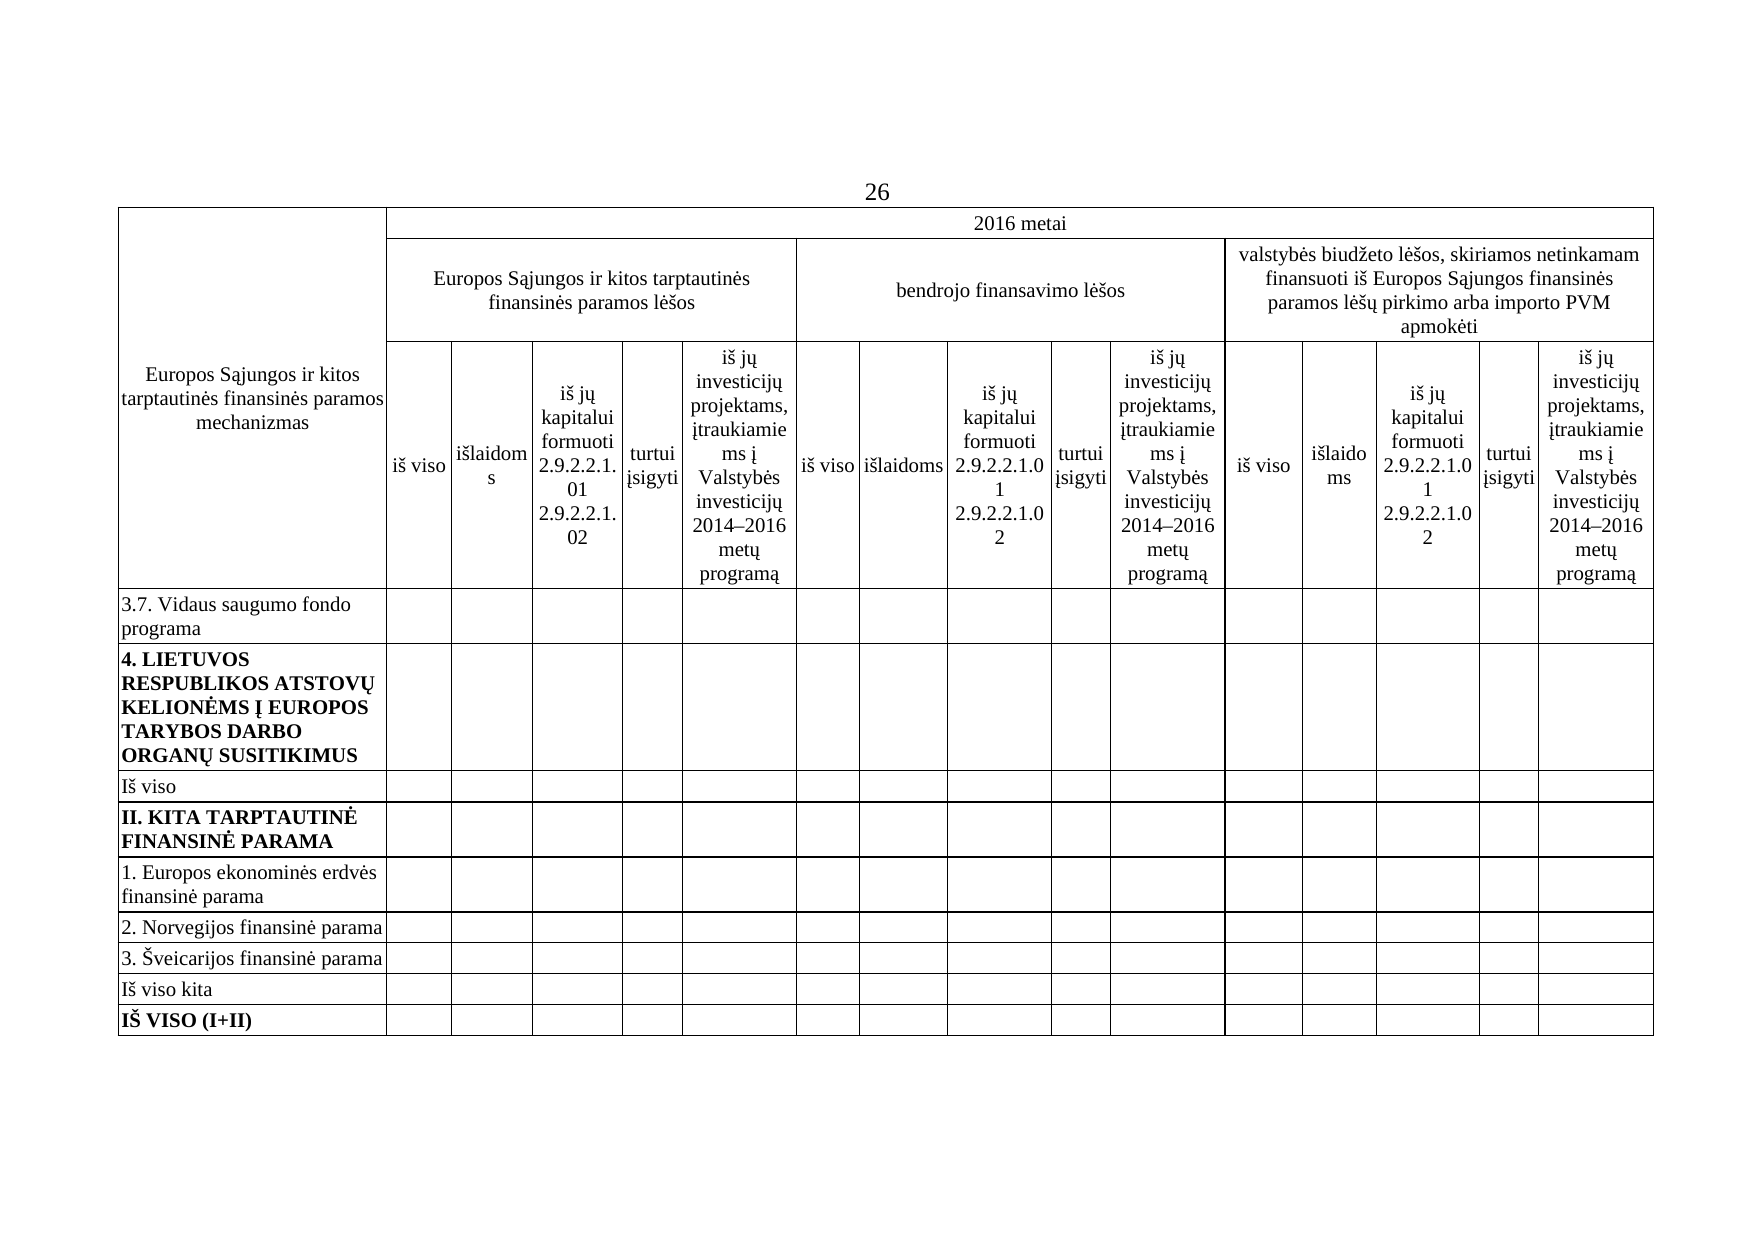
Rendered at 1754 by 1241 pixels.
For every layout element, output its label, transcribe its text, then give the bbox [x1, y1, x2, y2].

table_cell [1303, 943, 1376, 973]
table_cell [1377, 1005, 1479, 1035]
table_cell iš viso [387, 342, 451, 588]
table_cell [948, 858, 1051, 911]
table_cell [623, 1005, 682, 1035]
table_cell turtui įsigyti [1480, 342, 1538, 588]
table_cell [1111, 913, 1224, 942]
table_cell valstybės biudžeto lėšos, skiriamos netinkamam finansuoti iš Europos Sąjungos finansinės paramos lėšų pirkimo arba importo PVM apmokėti [1226, 239, 1653, 341]
table_cell [1111, 589, 1224, 643]
table_cell [1480, 858, 1538, 911]
table_cell [948, 913, 1051, 942]
table_cell [1111, 858, 1224, 911]
table_cell 3.7. Vidaus saugumo fondo programa [119, 589, 386, 643]
table_cell [623, 589, 682, 643]
table_cell [1377, 943, 1479, 973]
table_cell [533, 1005, 622, 1035]
table_cell [1480, 1005, 1538, 1035]
table_cell [533, 974, 622, 1004]
table_cell iš jų kapitalui formuoti 2.9.2.2.1.01 2.9.2.2.1.02 [1377, 342, 1479, 588]
table_cell [683, 644, 796, 770]
table_cell išlaidoms [452, 342, 532, 588]
table_cell [387, 771, 451, 801]
table_cell [948, 943, 1051, 973]
table_cell Iš viso [119, 771, 386, 801]
table_cell iš jų investicijų projektams, įtraukiamiems į Valstybės investicijų 2014–2016 metų programą [1539, 342, 1653, 588]
table_cell [623, 943, 682, 973]
table_cell [860, 771, 947, 801]
table_cell [797, 803, 859, 856]
table_cell [683, 1005, 796, 1035]
table_cell [1303, 858, 1376, 911]
table_cell [387, 644, 451, 770]
table_cell [1111, 803, 1224, 856]
table_cell [1480, 771, 1538, 801]
table_cell [948, 644, 1051, 770]
table_cell [860, 803, 947, 856]
table_cell išlaidoms [860, 342, 947, 588]
table_cell [1539, 644, 1653, 770]
table_cell [387, 1005, 451, 1035]
table_cell [860, 1005, 947, 1035]
table_cell [1111, 1005, 1224, 1035]
table_cell [623, 803, 682, 856]
table_cell [1539, 589, 1653, 643]
table_cell [683, 771, 796, 801]
table_cell [1052, 943, 1110, 973]
table_cell [623, 771, 682, 801]
table_cell iš jų kapitalui formuoti 2.9.2.2.1.01 2.9.2.2.1.02 [533, 342, 622, 588]
table_cell [1377, 589, 1479, 643]
table_cell [452, 803, 532, 856]
table_cell [683, 589, 796, 643]
table_cell [1539, 858, 1653, 911]
table_cell bendrojo finansavimo lėšos [797, 239, 1224, 341]
table_cell [1480, 803, 1538, 856]
table_cell [452, 771, 532, 801]
table_cell [1052, 1005, 1110, 1035]
table_cell [387, 803, 451, 856]
table_cell [1226, 803, 1302, 856]
table_cell Europos Sąjungos ir kitos tarptautinės finansinės paramos lėšos [387, 239, 796, 341]
table_cell [533, 943, 622, 973]
table_cell [860, 858, 947, 911]
table_cell [1480, 589, 1538, 643]
table_header 2016 metai [387, 208, 1653, 238]
table_cell [683, 803, 796, 856]
table_cell [797, 974, 859, 1004]
table_cell 2. Norvegijos finansinė parama [119, 913, 386, 942]
table_cell [1303, 974, 1376, 1004]
table_cell iš viso [797, 342, 859, 588]
table_cell [533, 771, 622, 801]
table_cell [1111, 943, 1224, 973]
table_cell iš jų investicijų projektams, įtraukiamiems į Valstybės investicijų 2014–2016 metų programą [1111, 342, 1224, 588]
table_cell 4. LIETUVOS RESPUBLIKOS ATSTOVŲ KELIONĖMS Į EUROPOS TARYBOS DARBO ORGANŲ SUSITIKIMUS [119, 644, 386, 770]
table_cell [452, 1005, 532, 1035]
table_cell [1111, 771, 1224, 801]
table_cell išlaidoms [1303, 342, 1376, 588]
table_cell IŠ VISO (I+II) [119, 1005, 386, 1035]
table_cell [1052, 803, 1110, 856]
table_cell [860, 943, 947, 973]
table_cell II. KITA TARPTAUTINĖ FINANSINĖ PARAMA [119, 803, 386, 856]
table_cell [1377, 771, 1479, 801]
table_cell [1539, 974, 1653, 1004]
table_cell [1539, 913, 1653, 942]
table_cell [797, 1005, 859, 1035]
table_cell [452, 913, 532, 942]
table_cell [683, 858, 796, 911]
table_cell [1303, 644, 1376, 770]
table_cell [1377, 644, 1479, 770]
table_cell [1226, 974, 1302, 1004]
table_cell [1377, 803, 1479, 856]
table_cell [1303, 1005, 1376, 1035]
table_cell [623, 644, 682, 770]
table_cell [948, 771, 1051, 801]
table_cell [797, 943, 859, 973]
table_cell [533, 644, 622, 770]
table_cell [1480, 644, 1538, 770]
table_cell [1226, 644, 1302, 770]
table_cell [387, 943, 451, 973]
table_cell [1303, 913, 1376, 942]
table_cell [860, 589, 947, 643]
table_cell [452, 644, 532, 770]
table_cell Iš viso kita [119, 974, 386, 1004]
table_cell iš jų kapitalui formuoti 2.9.2.2.1.01 2.9.2.2.1.02 [948, 342, 1051, 588]
table_cell turtui įsigyti [1052, 342, 1110, 588]
table_cell [860, 913, 947, 942]
table_cell [1052, 974, 1110, 1004]
table_cell [623, 974, 682, 1004]
table_cell [1539, 1005, 1653, 1035]
table_cell [1226, 913, 1302, 942]
table_cell [1111, 974, 1224, 1004]
table_cell [1226, 771, 1302, 801]
table_cell [797, 589, 859, 643]
table_cell [452, 974, 532, 1004]
table_cell [387, 974, 451, 1004]
table_cell [1052, 644, 1110, 770]
table_cell [948, 589, 1051, 643]
table_cell [1377, 974, 1479, 1004]
table_cell [1052, 589, 1110, 643]
table_cell [1480, 974, 1538, 1004]
table_cell [387, 589, 451, 643]
table_cell [1377, 913, 1479, 942]
table_cell [683, 913, 796, 942]
table_cell [1480, 943, 1538, 973]
table_cell [1226, 589, 1302, 643]
table_cell [1052, 913, 1110, 942]
table_cell [683, 974, 796, 1004]
table_cell [452, 943, 532, 973]
table_cell [860, 974, 947, 1004]
table_cell [1539, 771, 1653, 801]
table_cell 3. Šveicarijos finansinė parama [119, 943, 386, 973]
table_cell [1303, 589, 1376, 643]
table_cell [1480, 913, 1538, 942]
table_cell [797, 913, 859, 942]
table_cell [1226, 943, 1302, 973]
table_cell [533, 589, 622, 643]
table_cell [1052, 858, 1110, 911]
table_cell iš jų investicijų projektams, įtraukiamiems į Valstybės investicijų 2014–2016 metų programą [683, 342, 796, 588]
table_cell [387, 913, 451, 942]
table_cell 1. Europos ekonominės erdvės finansinė parama [119, 858, 386, 911]
table_cell [1539, 943, 1653, 973]
table_cell [387, 858, 451, 911]
table_cell [797, 771, 859, 801]
table_cell turtui įsigyti [623, 342, 682, 588]
table_cell [1539, 803, 1653, 856]
table_cell [948, 803, 1051, 856]
table_cell [533, 858, 622, 911]
table_cell [533, 803, 622, 856]
table_cell [533, 913, 622, 942]
table_cell [452, 589, 532, 643]
table_cell [1226, 858, 1302, 911]
table_header Europos Sąjungos ir kitos tarptautinės finansinės paramos mechanizmas [119, 208, 386, 588]
table_cell iš viso [1226, 342, 1302, 588]
table_cell [948, 974, 1051, 1004]
table_cell [623, 913, 682, 942]
table_cell [1377, 858, 1479, 911]
table_cell [948, 1005, 1051, 1035]
table_cell [452, 858, 532, 911]
table_cell [683, 943, 796, 973]
table_cell [1303, 771, 1376, 801]
table_cell [623, 858, 682, 911]
table_cell [1226, 1005, 1302, 1035]
table_cell [797, 858, 859, 911]
table_cell [1111, 644, 1224, 770]
table_cell [860, 644, 947, 770]
table_cell [1052, 771, 1110, 801]
table_cell [797, 644, 859, 770]
table_cell [1303, 803, 1376, 856]
